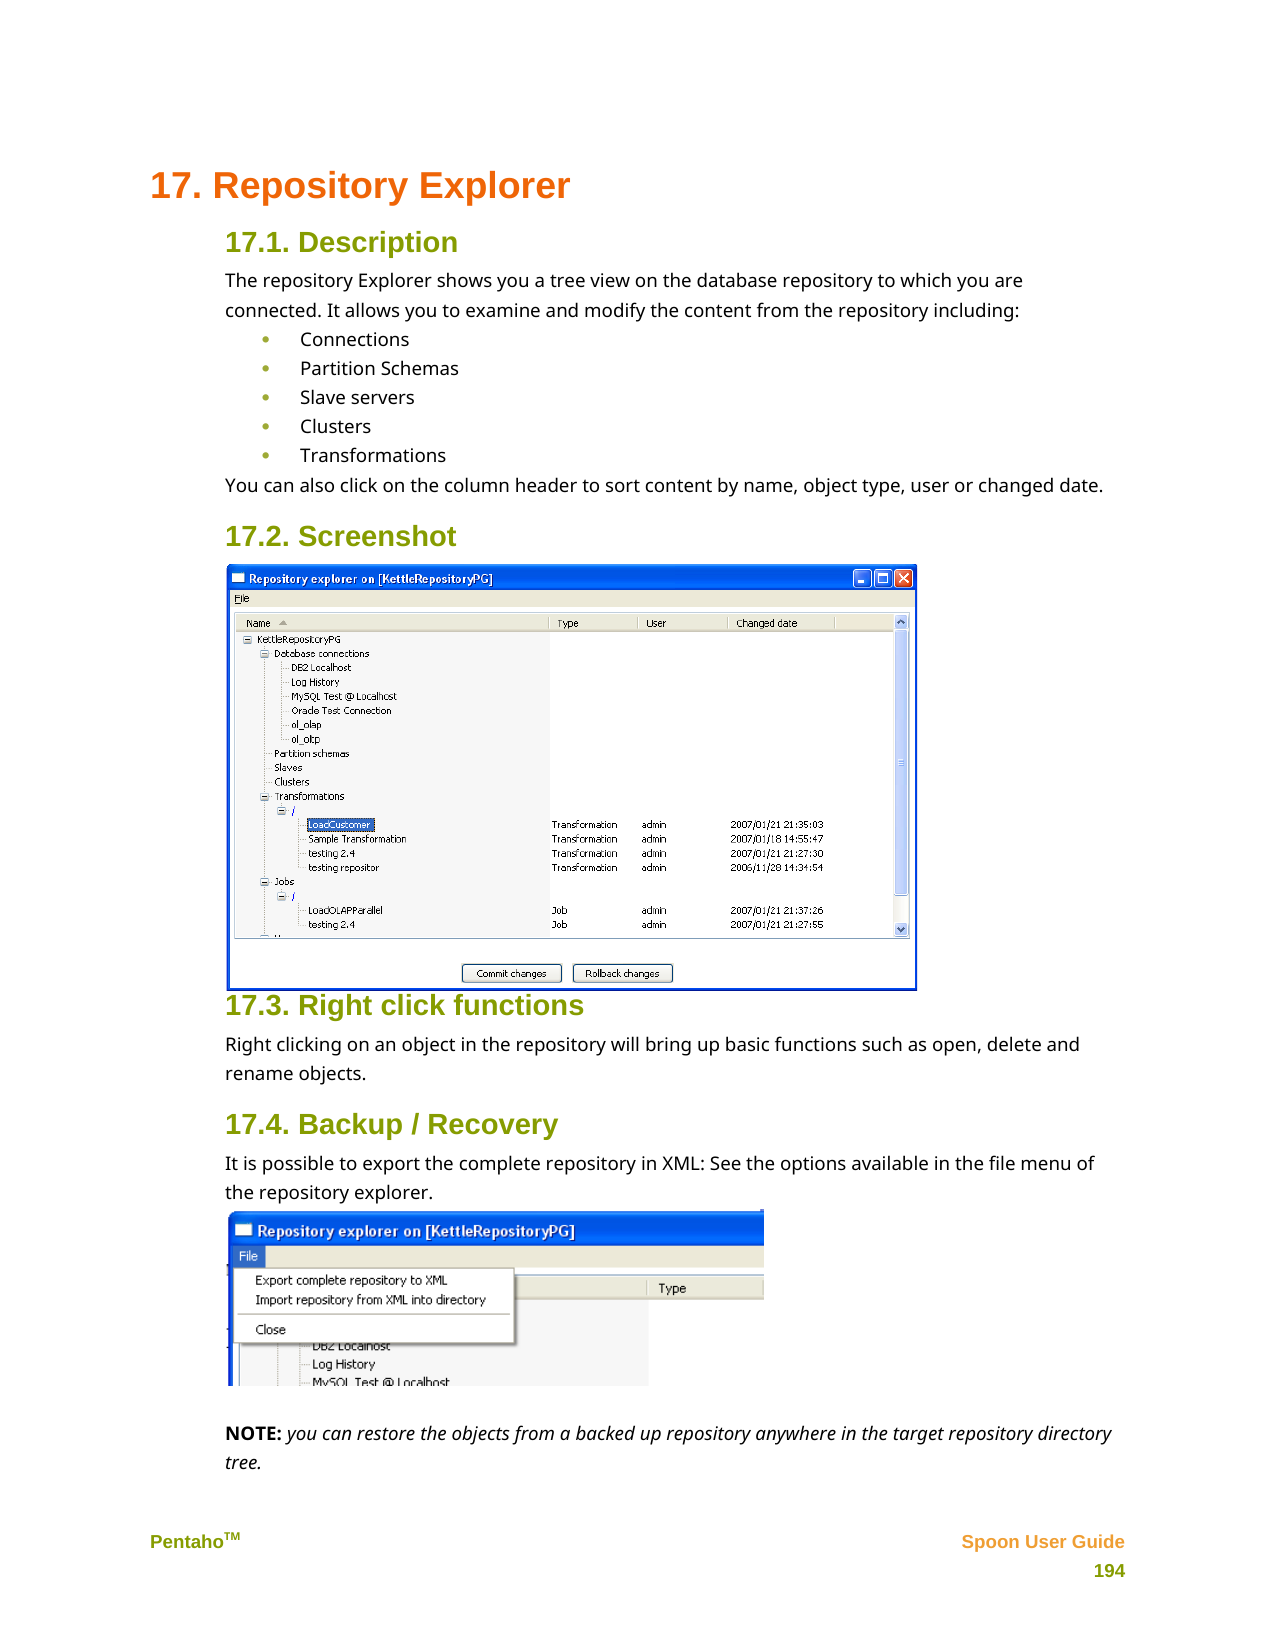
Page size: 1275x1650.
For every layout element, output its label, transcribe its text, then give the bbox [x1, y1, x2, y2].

text Right clicking on an object in the repository will bring up basic functions such as open, delete and rename objects. [225, 1028, 1125, 1086]
subtitle 17.2. Screenshot [225, 523, 1125, 552]
list Clusters [262, 410, 1125, 439]
subtitle 17. Repository Explorer [150, 175, 1125, 204]
text It is possible to export the complete repository in XML: See the options available in the file menu of the repository explorer. [225, 1147, 1125, 1205]
list Transformations [262, 439, 1125, 469]
picture [226, 564, 918, 991]
subtitle 17.1. Description [225, 229, 1125, 258]
list Connections [262, 323, 1125, 352]
subtitle 17.3. Right click functions [225, 991, 1125, 1022]
subtitle 17.4. Backup / Recovery [225, 1111, 1125, 1140]
text You can also click on the column header to sort content by name, object type, user or changed date. [225, 469, 1125, 498]
text The repository Explorer shows you a tree view on the database repository to which you are connected. It allows you to examine and modify the content from the repository including: [225, 264, 1125, 323]
list Slave servers [262, 381, 1125, 410]
list Partition Schemas [262, 352, 1125, 381]
picture [226, 1209, 764, 1386]
text NOTE: you can restore the objects from a backed up repository anywhere in the target repository directory tree. [225, 1417, 1125, 1475]
